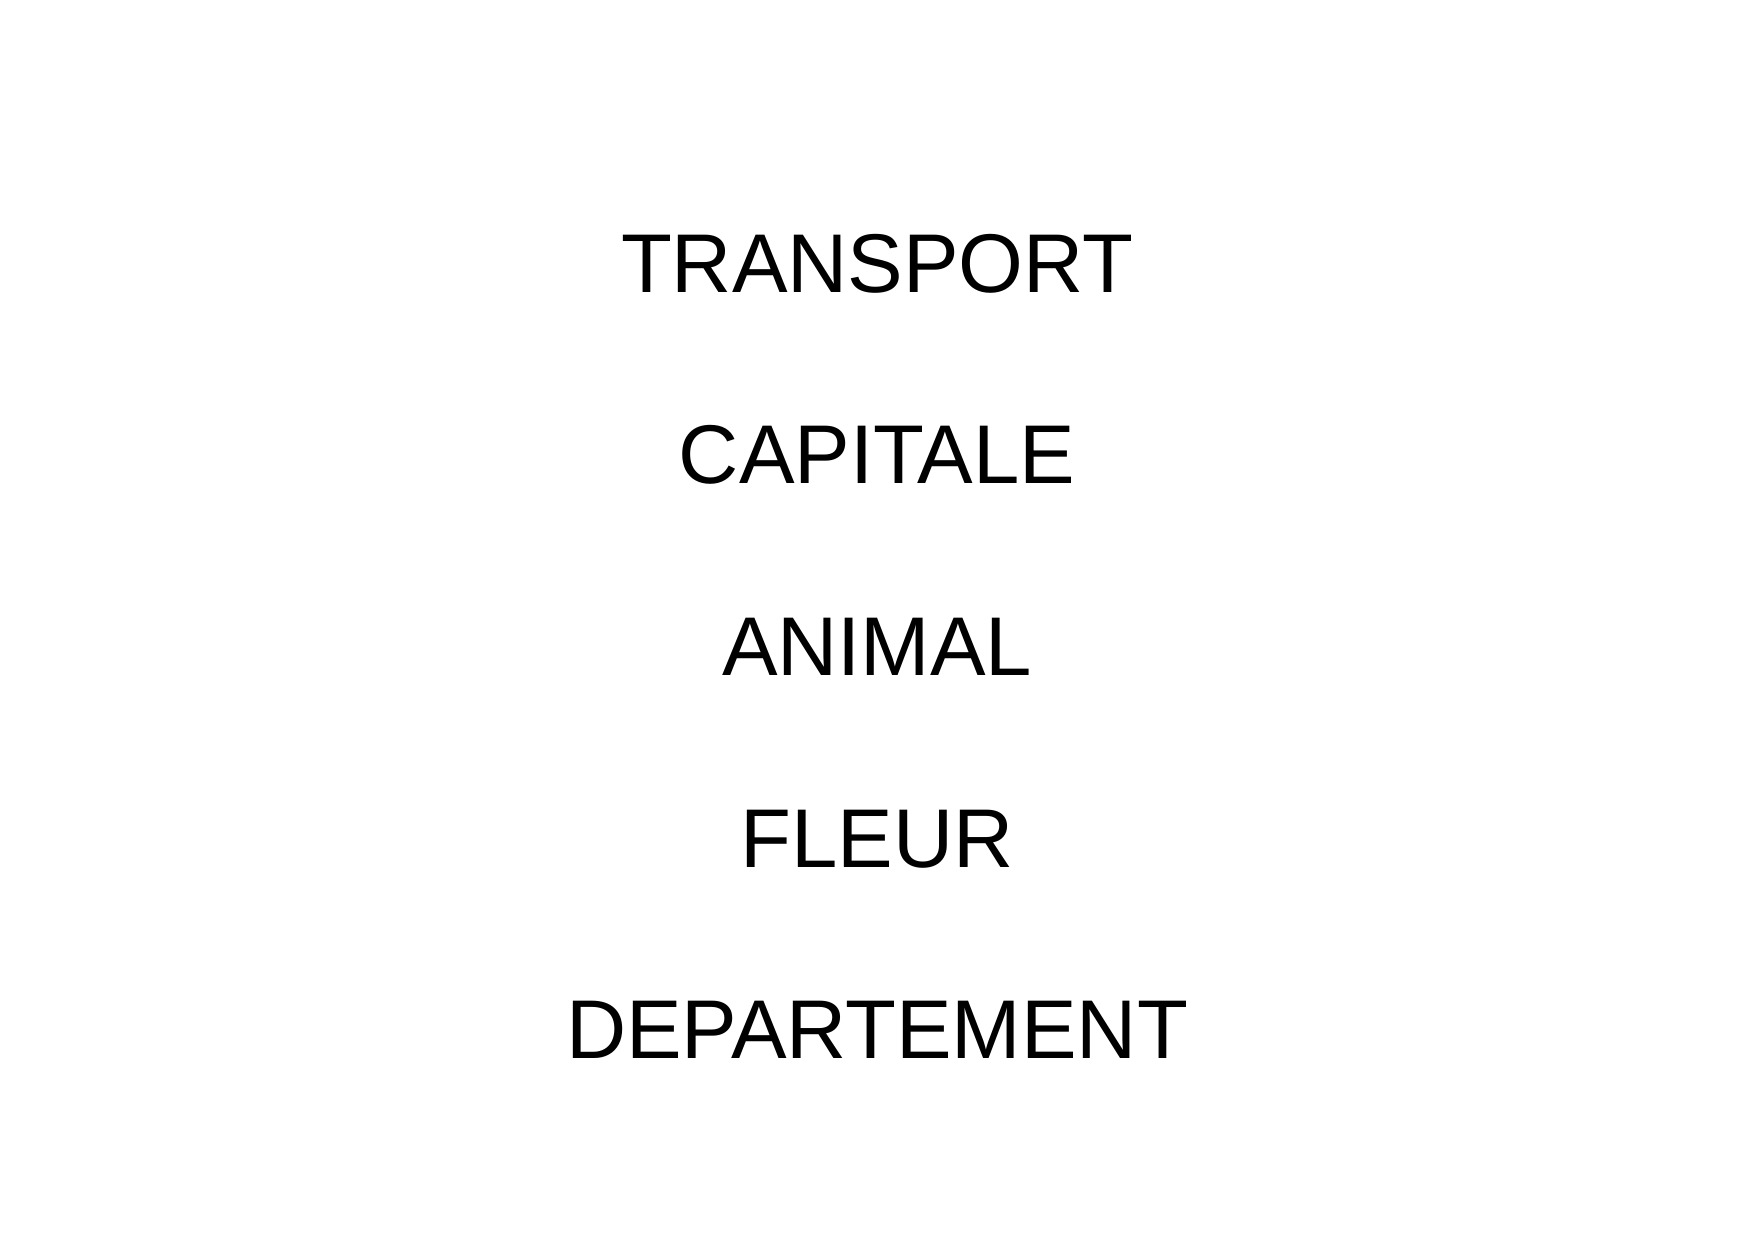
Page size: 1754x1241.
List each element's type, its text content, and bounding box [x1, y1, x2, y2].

text DEPARTEMENT [118, 981, 1636, 1076]
text TRANSPORT [118, 214, 1636, 310]
text CAPITALE [118, 406, 1636, 501]
text ANIMAL [118, 597, 1636, 693]
text FLEUR [118, 789, 1636, 885]
